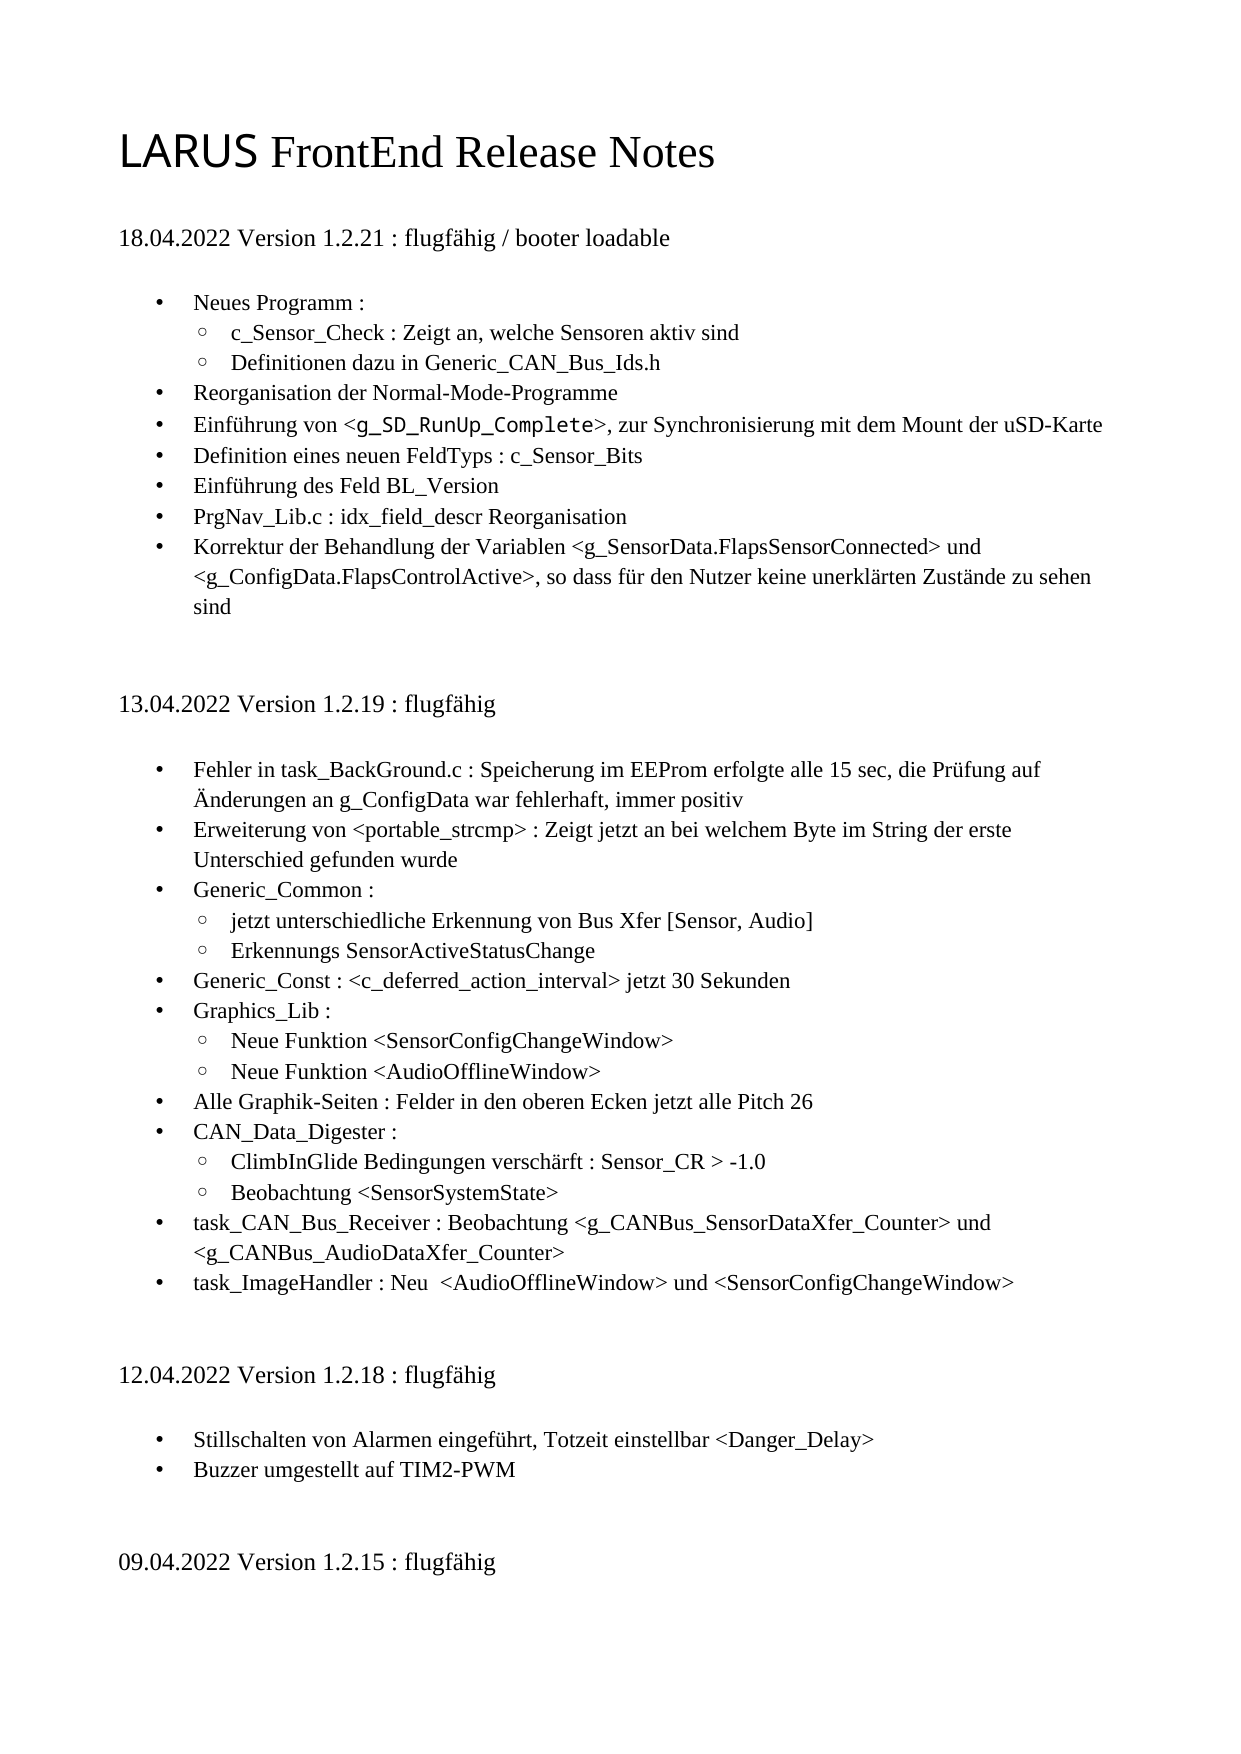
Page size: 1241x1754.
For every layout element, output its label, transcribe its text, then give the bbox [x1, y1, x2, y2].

text LARUS FrontEnd Release Notes [118, 118, 1122, 181]
list Beobachtung <SensorSystemState> [193, 1178, 1122, 1205]
list Stillschalten von Alarmen eingeführt, Totzeit einstellbar <Danger_Delay> [156, 1426, 1122, 1452]
text 12.04.2022 Version 1.2.18 : flugfähig [118, 1360, 1122, 1388]
list PrgNav_Lib.c : idx_field_descr Reorganisation [156, 503, 1122, 529]
list CAN_Data_Digester : [156, 1118, 1122, 1144]
text 18.04.2022 Version 1.2.21 : flugfähig / booter loadable [118, 223, 1122, 252]
list Neue Funktion <AudioOfflineWindow> [193, 1058, 1122, 1084]
list Neue Funktion <SensorConfigChangeWindow> [193, 1027, 1122, 1054]
list Graphics_Lib : [156, 997, 1122, 1024]
list task_ImageHandler : Neu <AudioOfflineWindow> und <SensorConfigChangeWindow> [156, 1269, 1122, 1296]
list Einführung des Feld BL_Version [156, 472, 1122, 499]
list Definition eines neuen FeldTyps : c_Sensor_Bits [156, 442, 1122, 469]
list Fehler in task_BackGround.c : Speicherung im EEProm erfolgte alle 15 sec, die Prüfung auf Änderungen an g_ConfigData war fehlerhaft, immer positiv [156, 756, 1122, 812]
list Erweiterung von <portable_strcmp> : Zeigt jetzt an bei welchem Byte im String der erste Unterschied gefunden wurde [156, 816, 1122, 873]
list jetzt unterschiedliche Erkennung von Bus Xfer [Sensor, Audio] [193, 907, 1122, 933]
text 13.04.2022 Version 1.2.19 : flugfähig [118, 689, 1122, 718]
list Buzzer umgestellt auf TIM2-PWM [156, 1456, 1122, 1482]
list task_CAN_Bus_Receiver : Beobachtung <g_CANBus_SensorDataXfer_Counter> und <g_CANBus_AudioDataXfer_Counter> [156, 1209, 1122, 1265]
list ClimbInGlide Bedingungen verschärft : Sensor_CR > -1.0 [193, 1148, 1122, 1175]
list Alle Graphik-Seiten : Felder in den oberen Ecken jetzt alle Pitch 26 [156, 1088, 1122, 1114]
list Erkennungs SensorActiveStatusChange [193, 937, 1122, 963]
list c_Sensor_Check : Zeigt an, welche Sensoren aktiv sind [193, 319, 1122, 345]
list Definitionen dazu in Generic_CAN_Bus_Ids.h [193, 349, 1122, 376]
list Neues Programm : [156, 289, 1122, 315]
list Korrektur der Behandlung der Variablen <g_SensorData.FlapsSensorConnected> und <g_ConfigData.FlapsControlActive>, so dass für den Nutzer keine unerklärten Zustände zu sehen sind [156, 533, 1122, 620]
text 09.04.2022 Version 1.2.15 : flugfähig [118, 1547, 1122, 1575]
list Generic_Const : <c_deferred_action_interval> jetzt 30 Sekunden [156, 967, 1122, 993]
list Einführung von <g_SD_RunUp_Complete>, zur Synchronisierung mit dem Mount der uSD-Karte [156, 410, 1122, 438]
list Generic_Common : [156, 876, 1122, 903]
list Reorganisation der Normal-Mode-Programme [156, 379, 1122, 406]
